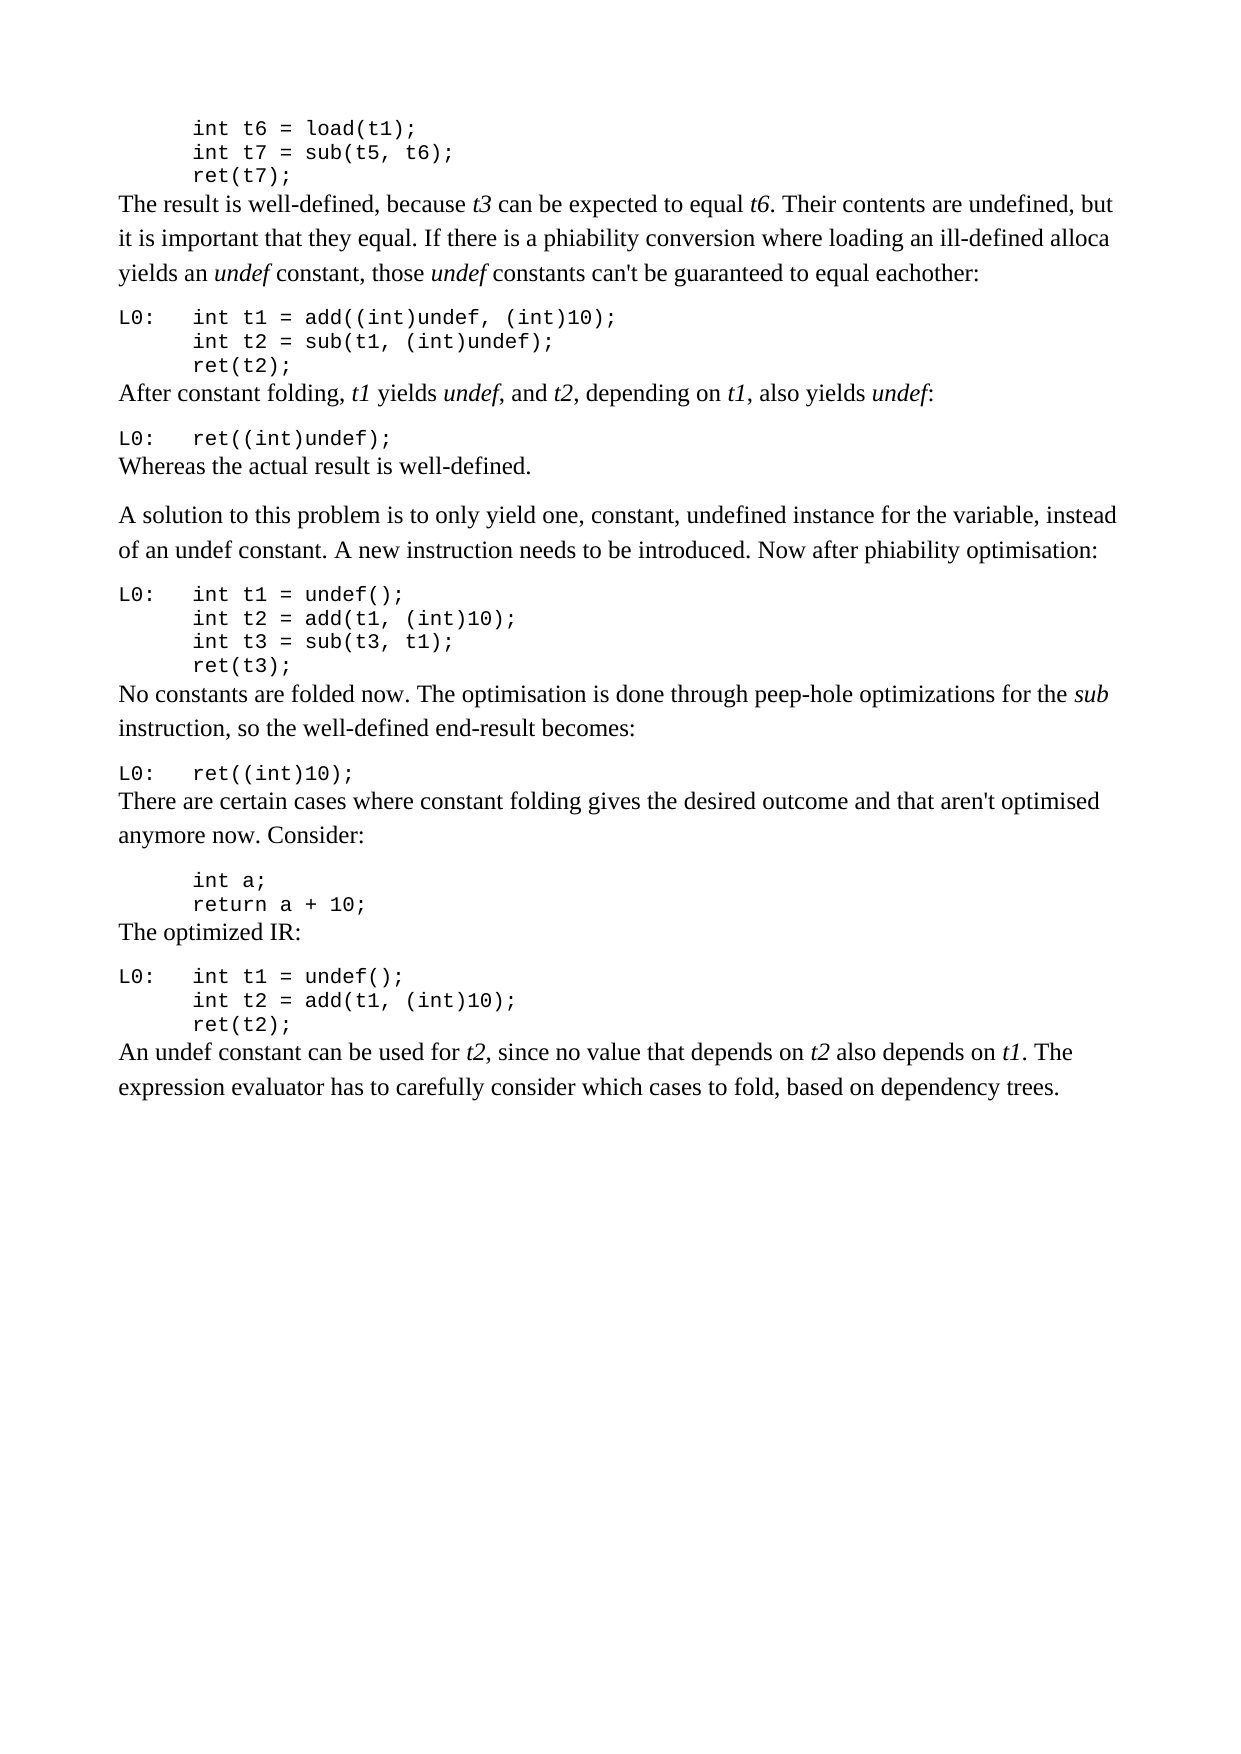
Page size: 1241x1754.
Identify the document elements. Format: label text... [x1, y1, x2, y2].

text int a; return a + 10; [118, 870, 1122, 917]
text The result is well-defined, because t3 can be expected to equal t6. Their contents are undefined, but it is important that they equal. If there is a phiability conversion where loading an ill-defined alloca yields an undef constant, those undef constants can't be guaranteed to equal eachother: [118, 189, 1122, 287]
text A solution to this problem is to only yield one, constant, undefined instance for the variable, instead of an undef constant. A new instruction needs to be introduced. Now after phiability optimisation: [118, 500, 1122, 564]
text After constant folding, t1 yields undef, and t2, depending on t1, also yields undef: [118, 378, 1122, 407]
text L0: int t1 = undef(); int t2 = add(t1, (int)10); int t3 = sub(t3, t1); ret(t3); [118, 584, 1122, 679]
text No constants are folded now. The optimisation is done through peep-hole optimizations for the sub instruction, so the well-defined end-result becomes: [118, 679, 1122, 742]
text L0: ret((int)undef); [118, 427, 1122, 451]
text The optimized IR: [118, 917, 1122, 946]
text An undef constant can be used for t2, since no value that depends on t2 also depends on t1. The expression evaluator has to carefully consider which cases to fold, based on dependency trees. [118, 1037, 1122, 1101]
text Whereas the actual result is well-defined. [118, 451, 1122, 480]
text There are certain cases where constant folding gives the desired outcome and that aren't optimised anymore now. Consider: [118, 786, 1122, 849]
text int t6 = load(t1); int t7 = sub(t5, t6); ret(t7); [118, 118, 1122, 189]
text L0: int t1 = add((int)undef, (int)10); int t2 = sub(t1, (int)undef); ret(t2); [118, 307, 1122, 378]
text L0: ret((int)10); [118, 762, 1122, 786]
text L0: int t1 = undef(); int t2 = add(t1, (int)10); ret(t2); [118, 966, 1122, 1037]
